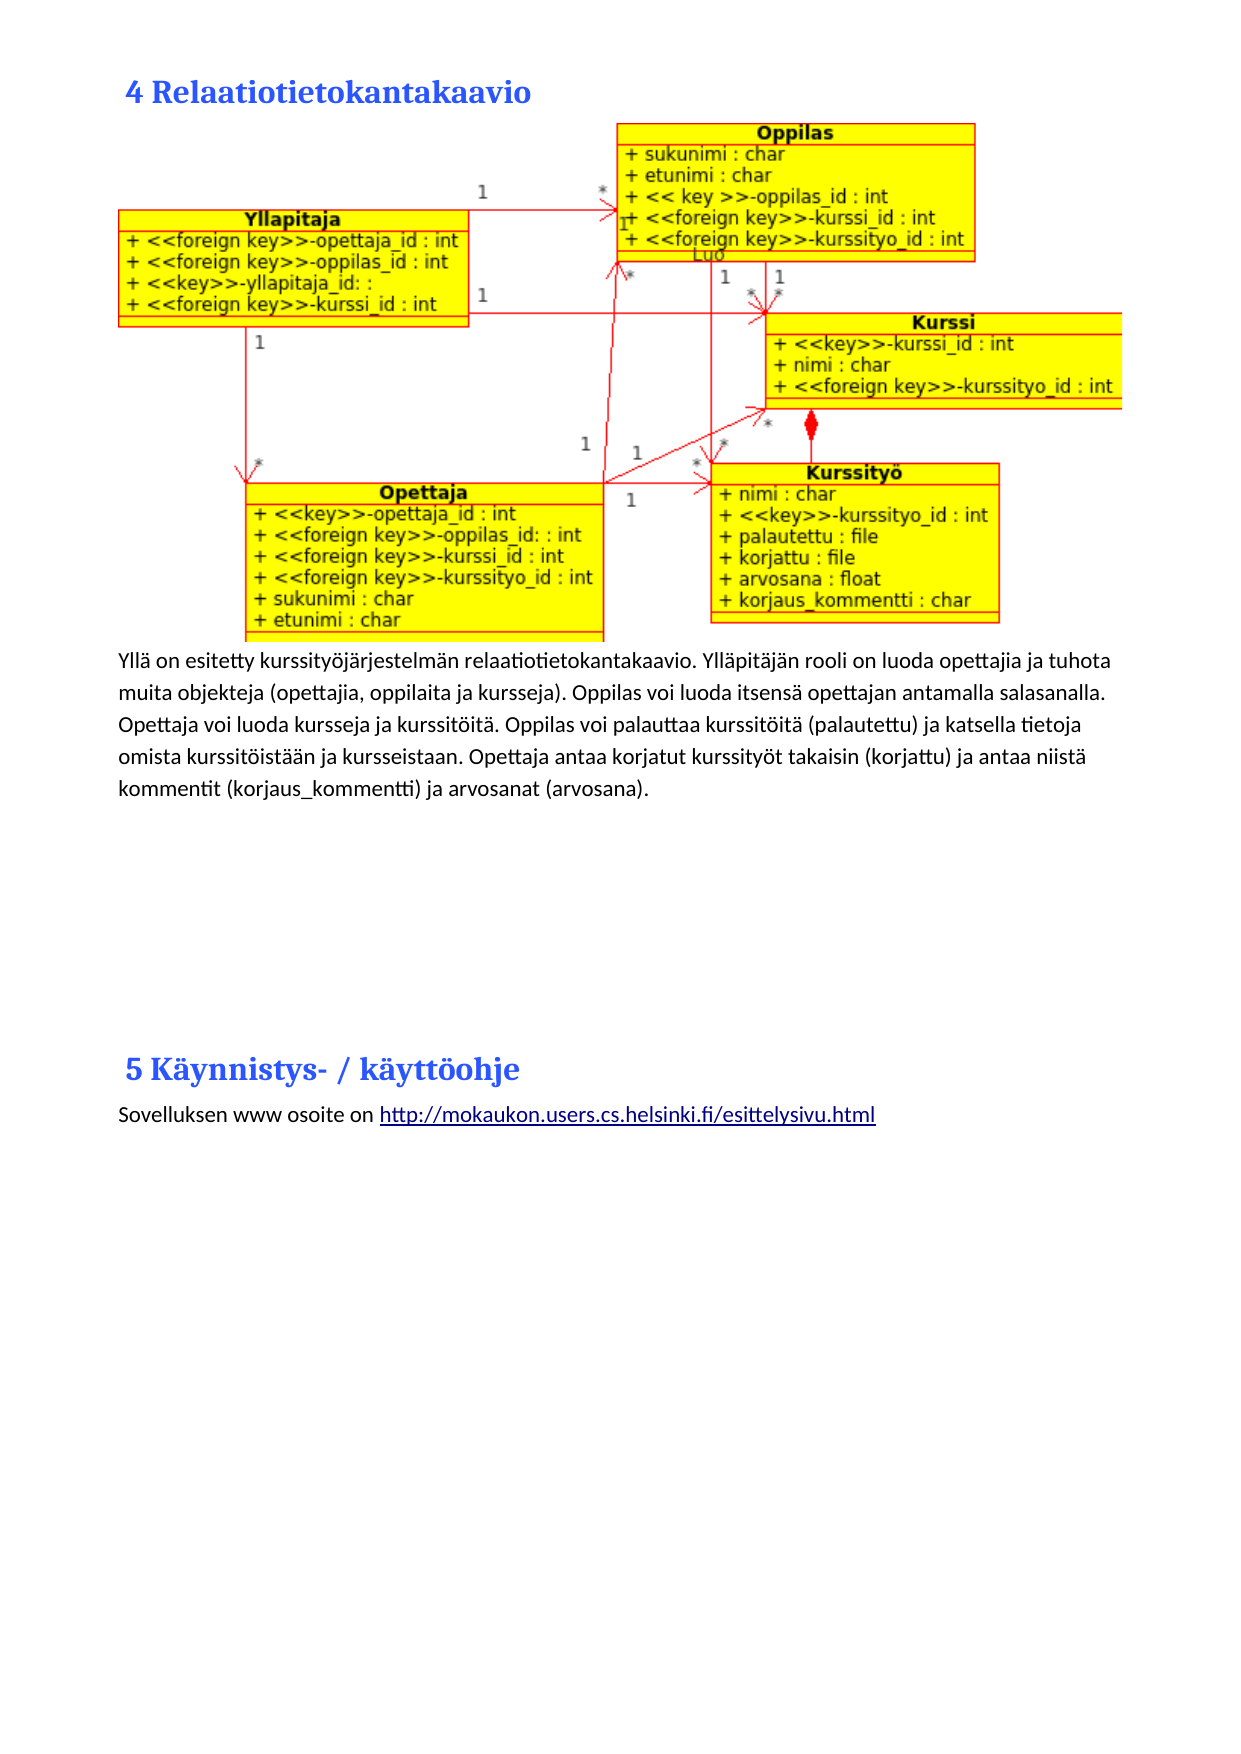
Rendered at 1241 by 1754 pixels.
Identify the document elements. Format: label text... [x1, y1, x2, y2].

subtitle Relaatiotietokantakaavio [118, 74, 1122, 112]
text Sovelluksen www osoite on http://mokaukon.users.cs.helsinki.fi/esittelysivu.html [118, 1100, 1122, 1128]
picture [118, 123, 1123, 642]
text Yllä on esitetty kurssityöjärjestelmän relaatiotietokantakaavio. Ylläpitäjän rooli on luoda opettajia ja tuhota muita objekteja (opettajia, oppilaita ja kursseja). Oppilas voi luoda itsensä opettajan antamalla salasanalla. Opettaja voi luoda kursseja ja kurssitöitä. Oppilas voi palauttaa kurssitöitä (palautettu) ja katsella tietoja omista kurssitöistään ja kursseistaan. Opettaja antaa korjatut kurssityöt takaisin (korjattu) ja antaa niistä kommentit (korjaus_kommentti) ja arvosanat (arvosana). [118, 642, 1122, 996]
subtitle Käynnistys- / käyttöohje [118, 1050, 1122, 1088]
